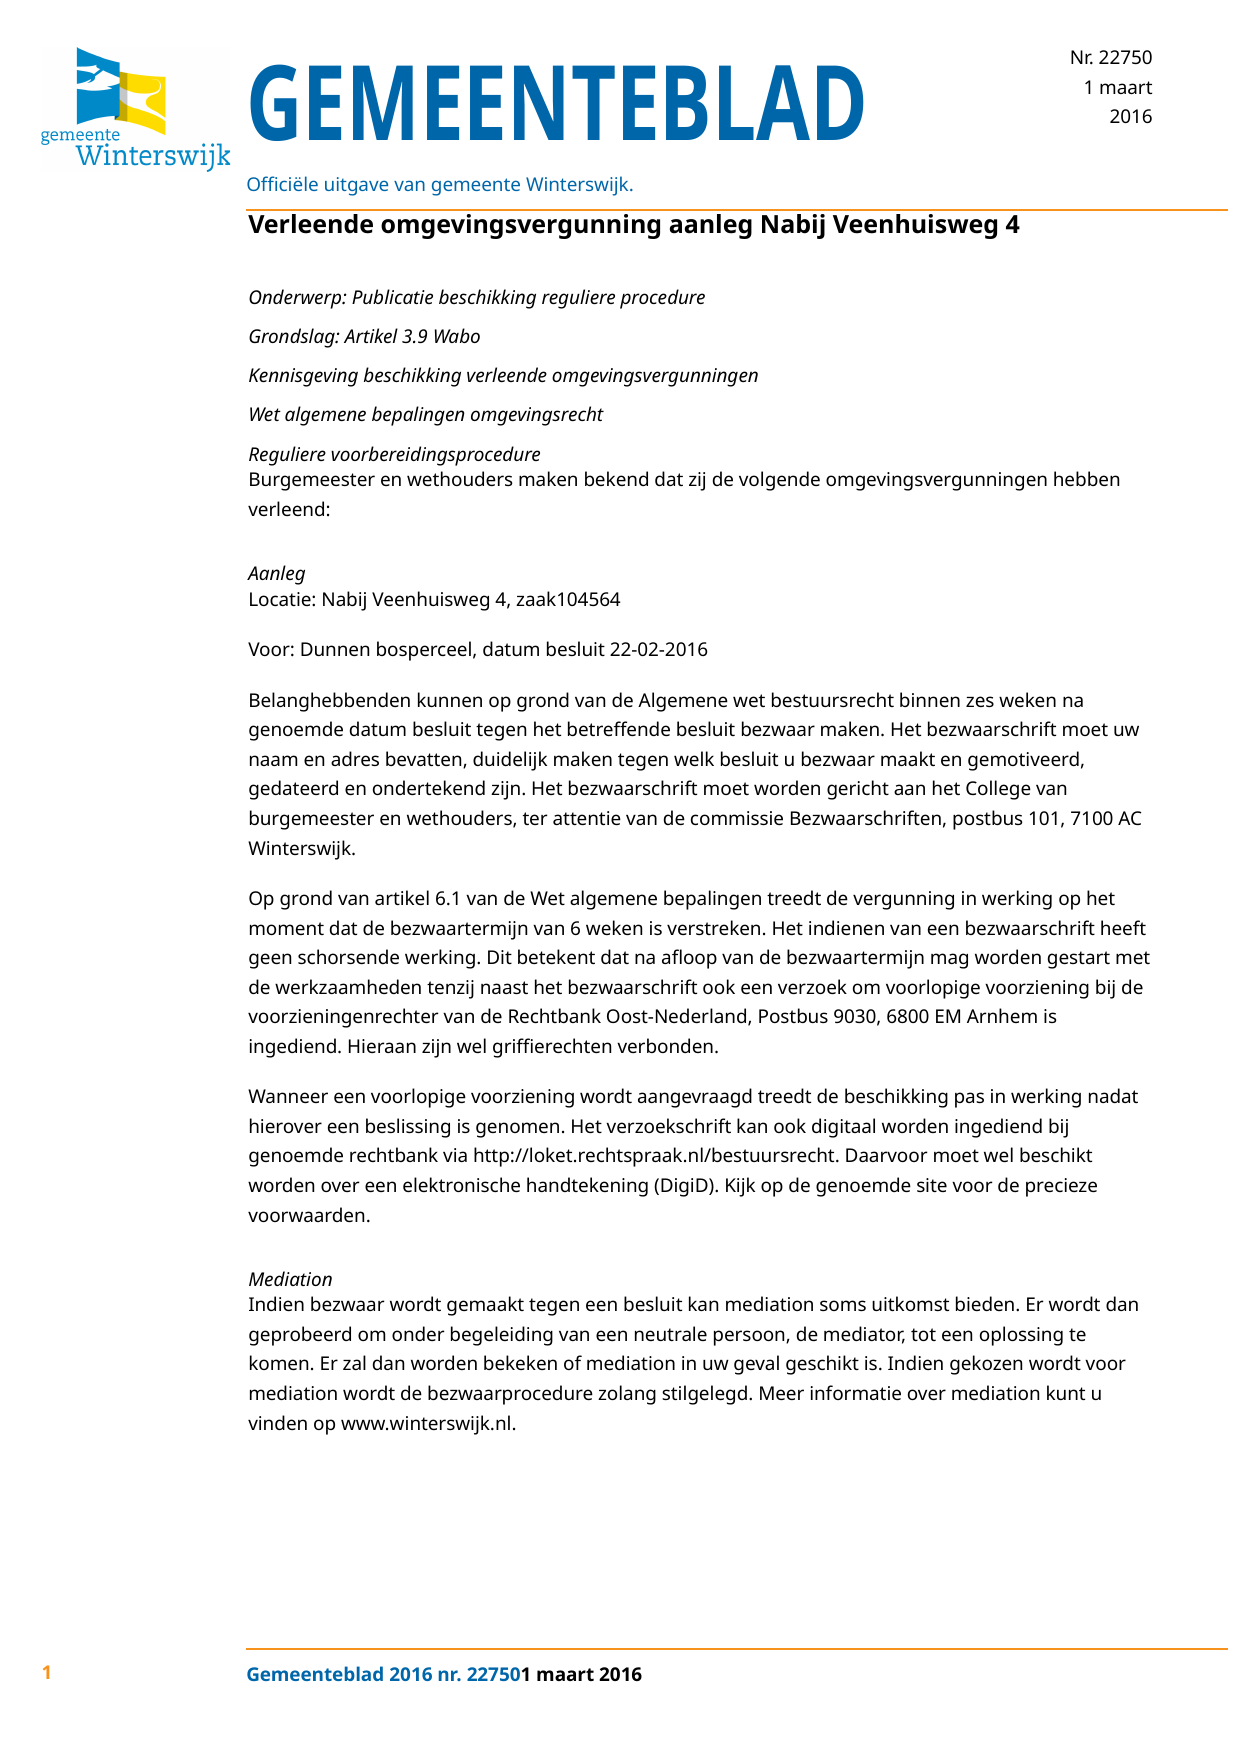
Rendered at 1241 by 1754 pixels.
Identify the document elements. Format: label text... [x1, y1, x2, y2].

text Burgemeester en wethouders maken bekend dat zij de volgende omgevingsvergunningen hebben verleend: [248, 467, 1152, 522]
text Wanneer een voorlopige voorziening wordt aangevraagd treedt de beschikking pas in werking nadat hierover een beslissing is genomen. Het verzoekschrift kan ook digitaal worden ingediend bij genoemde rechtbank via http://loket.rechtspraak.nl/bestuursrecht. Daarvoor moet wel beschikt worden over een elektronische handtekening (DigiD). Kijk op de genoemde site voor de precieze voorwaarden. [248, 1083, 1152, 1227]
text Aanleg [248, 560, 1152, 586]
text Reguliere voorbereidingsprocedure [248, 441, 1152, 467]
text Kennisgeving beschikking verleende omgevingsvergunningen [248, 362, 1152, 388]
picture [225, 153, 231, 162]
text Belanghebbenden kunnen op grond van de Algemene wet bestuursrecht binnen zes weken na genoemde datum besluit tegen het betreffende besluit bezwaar maken. Het bezwaarschrift moet uw naam en adres bevatten, duidelijk maken tegen welk besluit u bezwaar maakt en gemotiveerd, gedateerd en ondertekend zijn. Het bezwaarschrift moet worden gericht aan het College van burgemeester en wethouders, ter attentie van de commissie Bezwaarschriften, postbus 101, 7100 AC Winterswijk. [248, 687, 1152, 860]
text Indien bezwaar wordt gemaakt tegen een besluit kan mediation soms uitkomst bieden. Er wordt dan geprobeerd om onder begeleiding van een neutrale persoon, de mediator, tot een oplossing te komen. Er zal dan worden bekeken of mediation in uw geval geschikt is. Indien gekozen wordt voor mediation wordt de bezwaarprocedure zolang stilgelegd. Meer informatie over mediation kunt u vinden op www.winterswijk.nl. [248, 1291, 1152, 1436]
text Verleende omgevingsvergunning aanleg Nabij Veenhuisweg 4 [248, 211, 1152, 241]
text Mediation [248, 1266, 1152, 1291]
picture [41, 47, 231, 172]
text Grondslag: Artikel 3.9 Wabo [248, 323, 1152, 349]
text Locatie: Nabij Veenhuisweg 4, zaak104564 [248, 586, 1152, 612]
text Op grond van artikel 6.1 van de Wet algemene bepalingen treedt de vergunning in werking op het moment dat de bezwaartermijn van 6 weken is verstreken. Het indienen van een bezwaarschrift heeft geen schorsende werking. Dit betekent dat na afloop van de bezwaartermijn mag worden gestart met de werkzaamheden tenzij naast het bezwaarschrift ook een verzoek om voorlopige voorziening bij de voorzieningenrechter van de Rechtbank Oost-Nederland, Postbus 9030, 6800 EM Arnhem is ingediend. Hieraan zijn wel griffierechten verbonden. [248, 885, 1152, 1059]
text Wet algemene bepalingen omgevingsrecht [248, 402, 1152, 427]
text Voor: Dunnen bosperceel, datum besluit 22-02-2016 [248, 636, 1152, 662]
text Onderwerp: Publicatie beschikking reguliere procedure [248, 284, 1152, 309]
